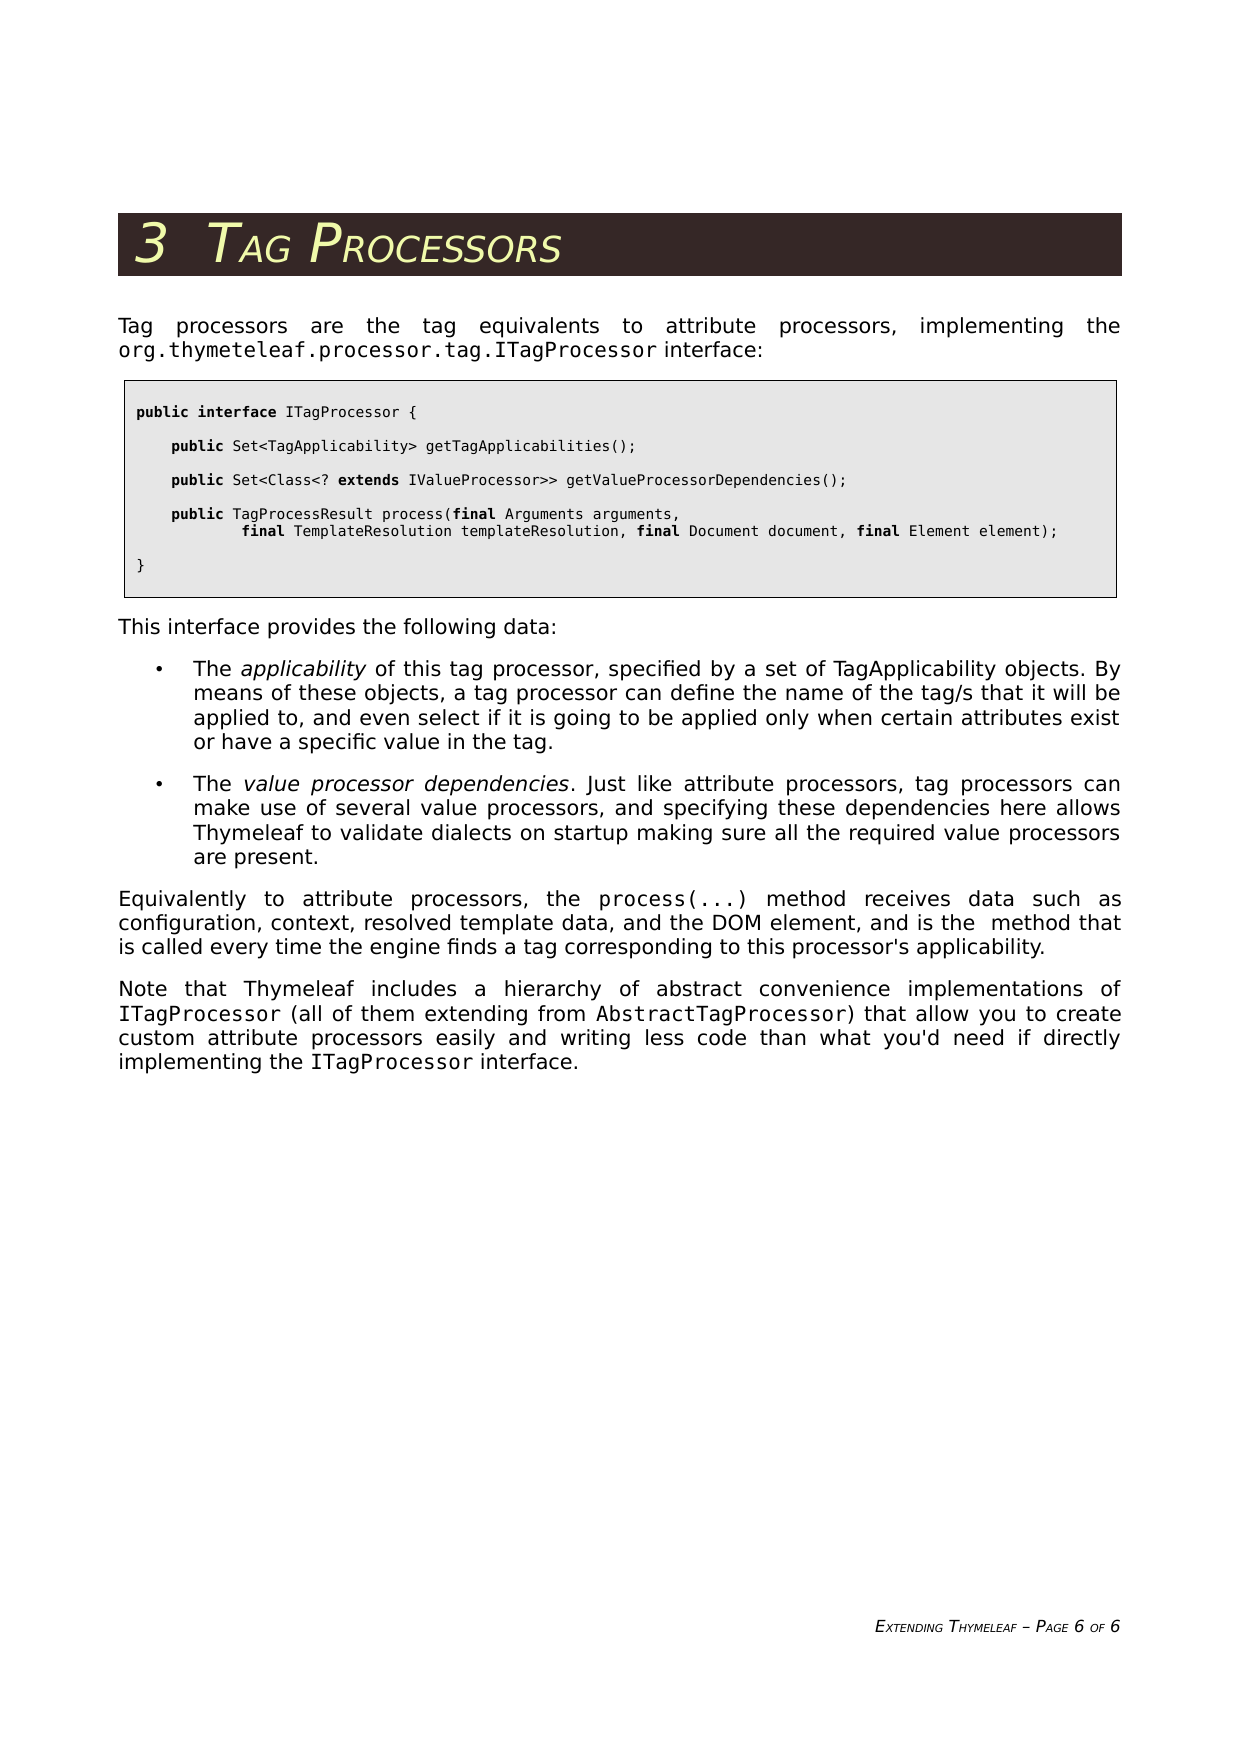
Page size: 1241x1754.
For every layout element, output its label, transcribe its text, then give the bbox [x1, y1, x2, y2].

text Equivalently to attribute processors, the process(...) method receives data such as configuration, context, resolved template data, and the DOM element, and is the method that is called every time the engine finds a tag corresponding to this processor's applicability. [118, 887, 1122, 959]
list The value processor dependencies. Just like attribute processors, tag processors can make use of several value processors, and specifying these dependencies here allows Thymeleaf to validate dialects on startup making sure all the required value processors are present. [156, 772, 1122, 869]
text public interface ITagProcessor { public Set<TagApplicability> getTagApplicabilities(); public Set<Class<? extends IValueProcessor>> getValueProcessorDependencies(); public TagProcessResult process(final Arguments arguments, final TemplateResolution templateResolution, final Document document, final Element element); } [125, 381, 1116, 597]
text Note that Thymeleaf includes a hierarchy of abstract convenience implementations of ITagProcessor (all of them extending from AbstractTagProcessor) that allow you to create custom attribute processors easily and writing less code than what you'd need if directly implementing the ITagProcessor interface. [118, 977, 1122, 1074]
list The applicability of this tag processor, specified by a set of TagApplicability objects. By means of these objects, a tag processor can define the name of the tag/s that it will be applied to, and even select if it is going to be applied only when certain attributes exist or have a specific value in the tag. [156, 657, 1122, 754]
text This interface provides the following data: [118, 615, 1122, 639]
subtitle Tag Processors [118, 213, 1122, 276]
text Tag processors are the tag equivalents to attribute processors, implementing the org.thymeteleaf.processor.tag.ITagProcessor interface: [118, 314, 1122, 362]
